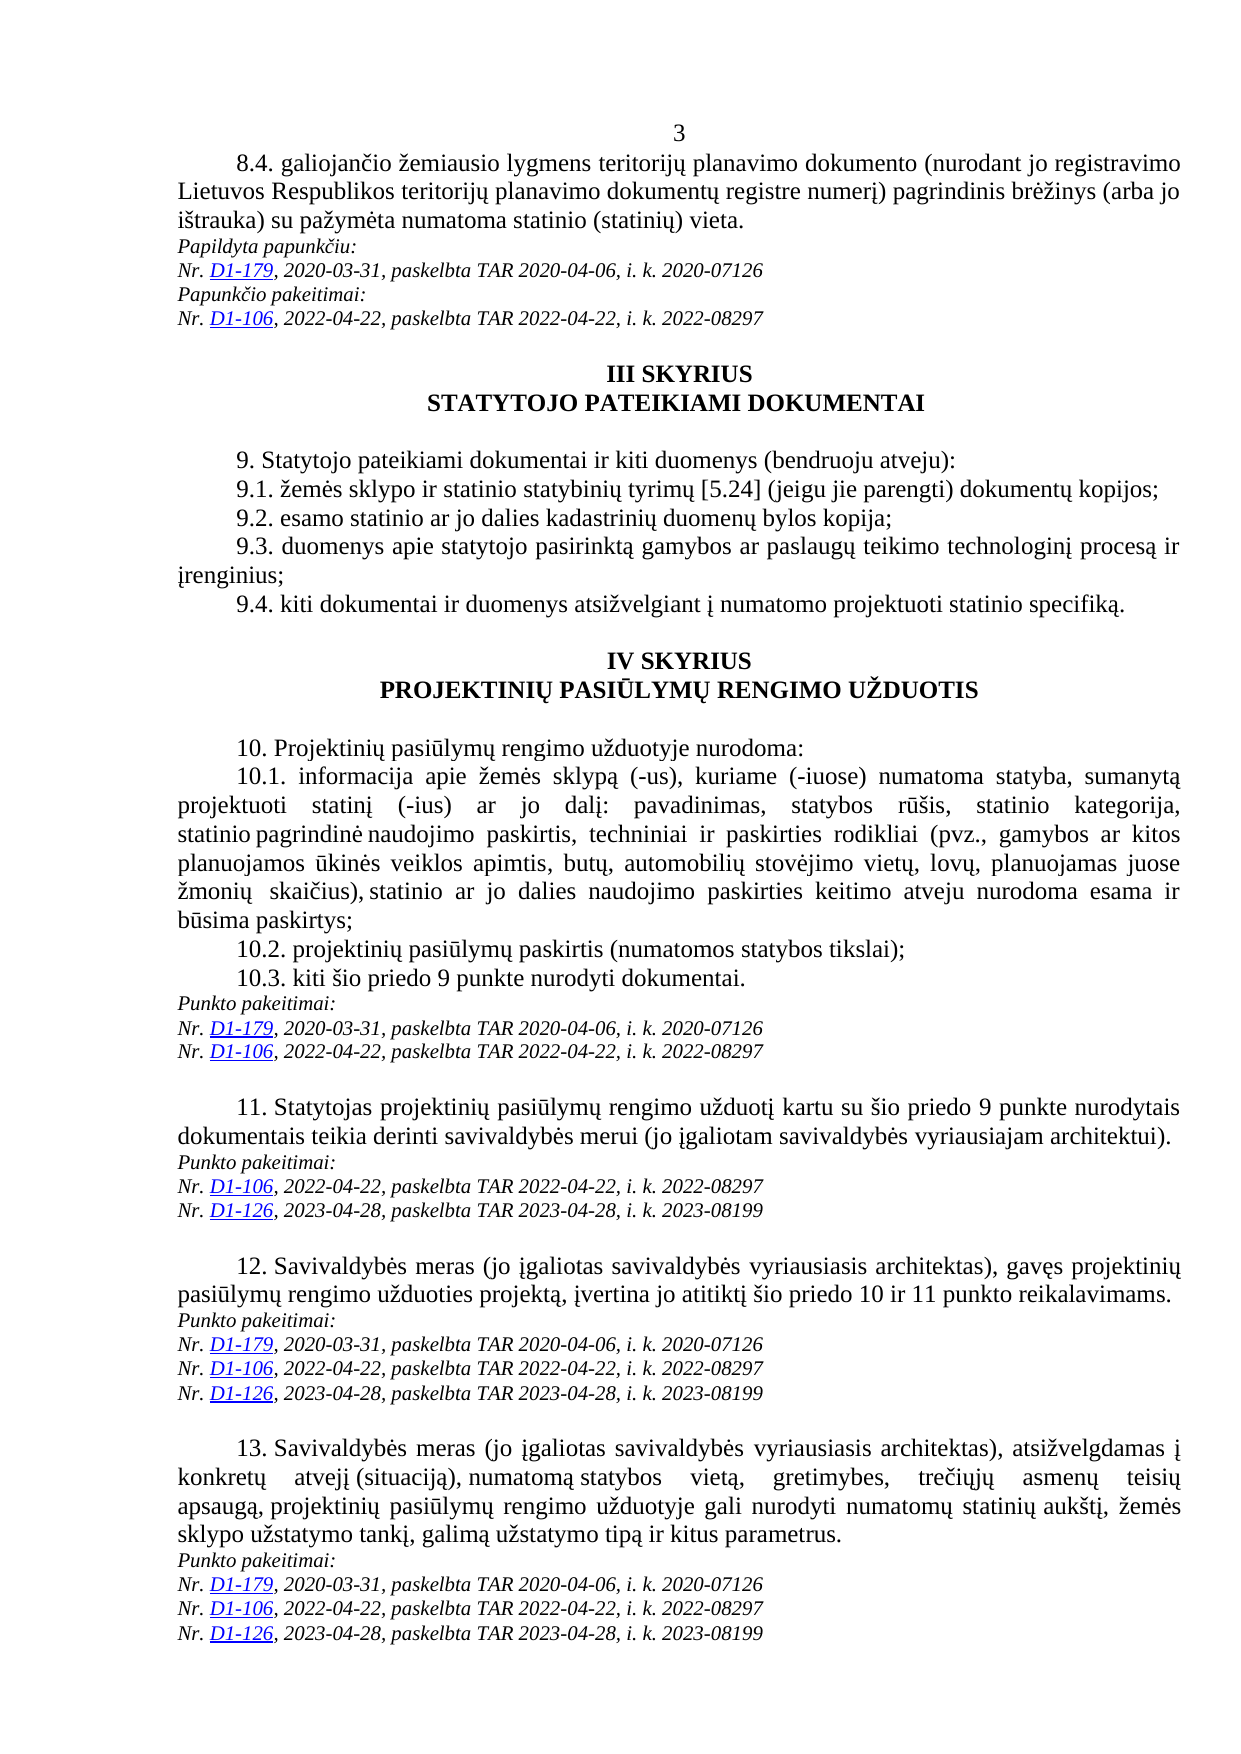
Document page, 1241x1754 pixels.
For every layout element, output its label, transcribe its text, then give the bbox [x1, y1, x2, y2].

text Punkto pakeitimai: [177, 1548, 1181, 1572]
text 10.3. kiti šio priedo 9 punkte nurodyti dokumentai. [177, 963, 1181, 991]
text IV SKYRIUS [177, 646, 1181, 675]
text Nr. D1-106, 2022-04-22, paskelbta TAR 2022-04-22, i. k. 2022-08297 [177, 1356, 1181, 1380]
text Nr. D1-106, 2022-04-22, paskelbta TAR 2022-04-22, i. k. 2022-08297 [177, 1039, 1181, 1063]
text 10. Projektinių pasiūlymų rengimo užduotyje nurodoma: [177, 733, 1181, 761]
text Nr. D1-106, 2022-04-22, paskelbta TAR 2022-04-22, i. k. 2022-08297 [177, 306, 1181, 330]
text III SKYRIUS [177, 359, 1181, 388]
text 11. Statytojas projektinių pasiūlymų rengimo užduotį kartu su šio priedo 9 punkte nurodytais dokumentais teikia derinti savivaldybės merui (jo įgaliotam savivaldybės vyriausiajam architektui). [177, 1092, 1181, 1150]
text 9.1. žemės sklypo ir statinio statybinių tyrimų [5.24] (jeigu jie parengti) dokumentų kopijos; [177, 474, 1181, 503]
text Nr. D1-126, 2023-04-28, paskelbta TAR 2023-04-28, i. k. 2023-08199 [177, 1380, 1181, 1404]
text Papunkčio pakeitimai: [177, 282, 1181, 306]
text Nr. D1-179, 2020-03-31, paskelbta TAR 2020-04-06, i. k. 2020-07126 [177, 258, 1181, 282]
text 12. Savivaldybės meras (jo įgaliotas savivaldybės vyriausiasis architektas), gavęs projektinių pasiūlymų rengimo užduoties projektą, įvertina jo atitiktį šio priedo 10 ir 11 punkto reikalavimams. [177, 1251, 1181, 1308]
text Nr. D1-179, 2020-03-31, paskelbta TAR 2020-04-06, i. k. 2020-07126 [177, 1015, 1181, 1039]
text Nr. D1-126, 2023-04-28, paskelbta TAR 2023-04-28, i. k. 2023-08199 [177, 1198, 1181, 1222]
text 9.4. kiti dokumentai ir duomenys atsižvelgiant į numatomo projektuoti statinio specifiką. [177, 589, 1181, 618]
text Nr. D1-106, 2022-04-22, paskelbta TAR 2022-04-22, i. k. 2022-08297 [177, 1596, 1181, 1620]
text 13. Savivaldybės meras (jo įgaliotas savivaldybės vyriausiasis architektas), atsižvelgdamas į konkretų atvejį (situaciją), numatomą statybos vietą, gretimybes, trečiųjų asmenų teisių apsaugą, projektinių pasiūlymų rengimo užduotyje gali nurodyti numatomų statinių aukštį, žemės sklypo užstatymo tankį, galimą užstatymo tipą ir kitus parametrus. [177, 1433, 1181, 1548]
text Nr. D1-179, 2020-03-31, paskelbta TAR 2020-04-06, i. k. 2020-07126 [177, 1332, 1181, 1356]
text Punkto pakeitimai: [177, 991, 1181, 1015]
text Nr. D1-106, 2022-04-22, paskelbta TAR 2022-04-22, i. k. 2022-08297 [177, 1174, 1181, 1198]
text PROJEKTINIŲ PASIŪLYMŲ RENGIMO UŽDUOTIS [177, 675, 1181, 704]
text 9.2. esamo statinio ar jo dalies kadastrinių duomenų bylos kopija; [177, 503, 1181, 531]
text 8.4. galiojančio žemiausio lygmens teritorijų planavimo dokumento (nurodant jo registravimo Lietuvos Respublikos teritorijų planavimo dokumentų registre numerį) pagrindinis brėžinys (arba jo ištrauka) su pažymėta numatoma statinio (statinių) vieta. [177, 148, 1181, 234]
text Nr. D1-179, 2020-03-31, paskelbta TAR 2020-04-06, i. k. 2020-07126 [177, 1572, 1181, 1596]
text STATYTOJO PATEIKIAMI DOKUMENTAI [177, 388, 1181, 416]
text Nr. D1-126, 2023-04-28, paskelbta TAR 2023-04-28, i. k. 2023-08199 [177, 1620, 1181, 1644]
text 10.1. informacija apie žemės sklypą (-us), kuriame (-iuose) numatoma statyba, sumanytą projektuoti statinį (-ius) ar jo dalį: pavadinimas, statybos rūšis, statinio kategorija, statinio pagrindinė naudojimo paskirtis, techniniai ir paskirties rodikliai (pvz., gamybos ar kitos planuojamos ūkinės veiklos apimtis, butų, automobilių stovėjimo vietų, lovų, planuojamas juose žmonių skaičius), statinio ar jo dalies naudojimo paskirties keitimo atveju nurodoma esama ir būsima paskirtys; [177, 761, 1181, 934]
text Punkto pakeitimai: [177, 1150, 1181, 1174]
text 9.3. duomenys apie statytojo pasirinktą gamybos ar paslaugų teikimo technologinį procesą ir įrenginius; [177, 531, 1181, 589]
text 10.2. projektinių pasiūlymų paskirtis (numatomos statybos tikslai); [177, 934, 1181, 963]
text Papildyta papunkčiu: [177, 234, 1181, 258]
text Punkto pakeitimai: [177, 1308, 1181, 1332]
text 9. Statytojo pateikiami dokumentai ir kiti duomenys (bendruoju atveju): [177, 445, 1181, 474]
